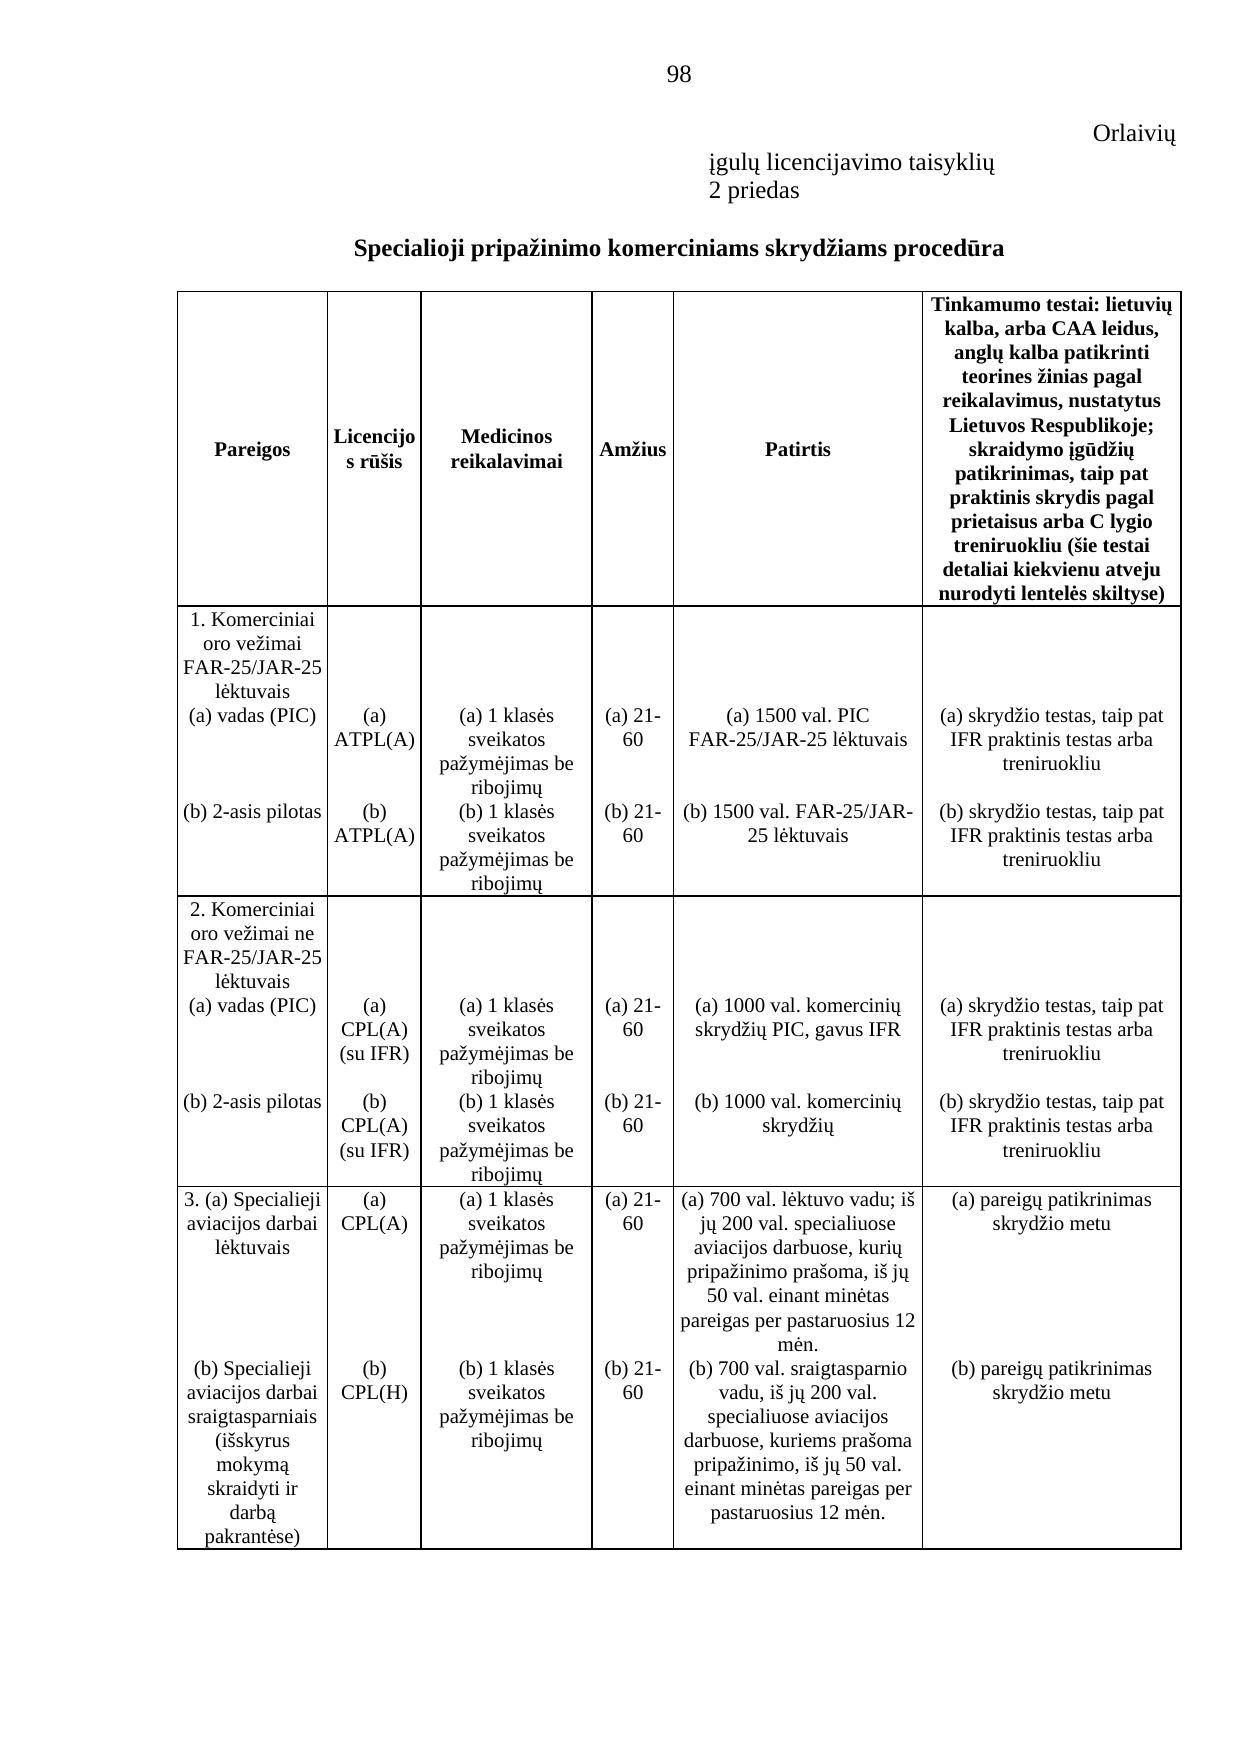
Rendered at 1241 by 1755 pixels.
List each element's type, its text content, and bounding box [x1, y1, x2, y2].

table_cell (b) 1000 val. komercinių skrydžių [674, 1089, 922, 1186]
table_cell (b) 2-asis pilotas [178, 1089, 327, 1186]
table_cell (b) 21-60 [593, 1089, 673, 1186]
table_cell (b) CPL(H) [328, 1356, 420, 1548]
table_cell (b) 21-60 [593, 1356, 673, 1548]
table_cell (b) pareigų patikrinimas skrydžio metu [923, 1356, 1180, 1548]
table_cell 3. (a) Specialieji aviacijos darbai lėktuvais [178, 1187, 327, 1356]
text Orlaivių įgulų licencijavimo taisyklių [709, 118, 1181, 176]
table_cell (b) CPL(A) (su IFR) [328, 1089, 420, 1186]
table_cell (a) 21-60 [593, 993, 673, 1089]
table_cell (b) 700 val. sraigtasparnio vadu, iš jų 200 val. specialiuose aviacijos darbuose, kuriems prašoma pripažinimo, iš jų 50 val. einant minėtas pareigas per pastaruosius 12 mėn. [674, 1356, 922, 1548]
table_cell (b) skrydžio testas, taip pat IFR praktinis testas arba treniruokliu [923, 799, 1180, 895]
text Specialioji pripažinimo komerciniams skrydžiams procedūra [177, 233, 1181, 262]
table_cell [328, 897, 420, 993]
table_header Licencijos rūšis [328, 292, 420, 605]
table_cell (a) CPL(A) (su IFR) [328, 993, 420, 1089]
table_cell (a) 1000 val. komercinių skrydžių PIC, gavus IFR [674, 993, 922, 1089]
table_cell (a) skrydžio testas, taip pat IFR praktinis testas arba treniruokliu [923, 993, 1180, 1089]
table_cell (b) 1 klasės sveikatos pažymėjimas be ribojimų [422, 1356, 591, 1548]
table_cell [328, 607, 420, 703]
table_cell (a) ATPL(A) [328, 703, 420, 799]
table_cell [674, 607, 922, 703]
table_cell (a) vadas (PIC) [178, 993, 327, 1089]
table_cell (a) 1500 val. PIC FAR-25/JAR-25 lėktuvais [674, 703, 922, 799]
table_cell (a) CPL(A) [328, 1187, 420, 1356]
table_cell (b) 21-60 [593, 799, 673, 895]
table_cell [674, 897, 922, 993]
text 2 priedas [177, 176, 1181, 204]
table_cell [923, 607, 1180, 703]
table_header Medicinos reikalavimai [422, 292, 591, 605]
table_cell (a) 1 klasės sveikatos pažymėjimas be ribojimų [422, 1187, 591, 1356]
table_cell [923, 897, 1180, 993]
table_cell (b) ATPL(A) [328, 799, 420, 895]
table_header Amžius [593, 292, 673, 605]
table_cell (a) skrydžio testas, taip pat IFR praktinis testas arba treniruokliu [923, 703, 1180, 799]
table_cell [422, 897, 591, 993]
table_cell (a) 21-60 [593, 1187, 673, 1356]
table_header Pareigos [178, 292, 327, 605]
table_header Patirtis [674, 292, 922, 605]
table_cell (a) 21-60 [593, 703, 673, 799]
table_cell (b) 2-asis pilotas [178, 799, 327, 895]
table_cell (a) vadas (PIC) [178, 703, 327, 799]
table_cell (a) pareigų patikrinimas skrydžio metu [923, 1187, 1180, 1356]
table_cell (b) 1500 val. FAR-25/JAR-25 lėktuvais [674, 799, 922, 895]
table_cell (b) skrydžio testas, taip pat IFR praktinis testas arba treniruokliu [923, 1089, 1180, 1186]
table_cell [593, 607, 673, 703]
table_cell [593, 897, 673, 993]
table_cell [422, 607, 591, 703]
